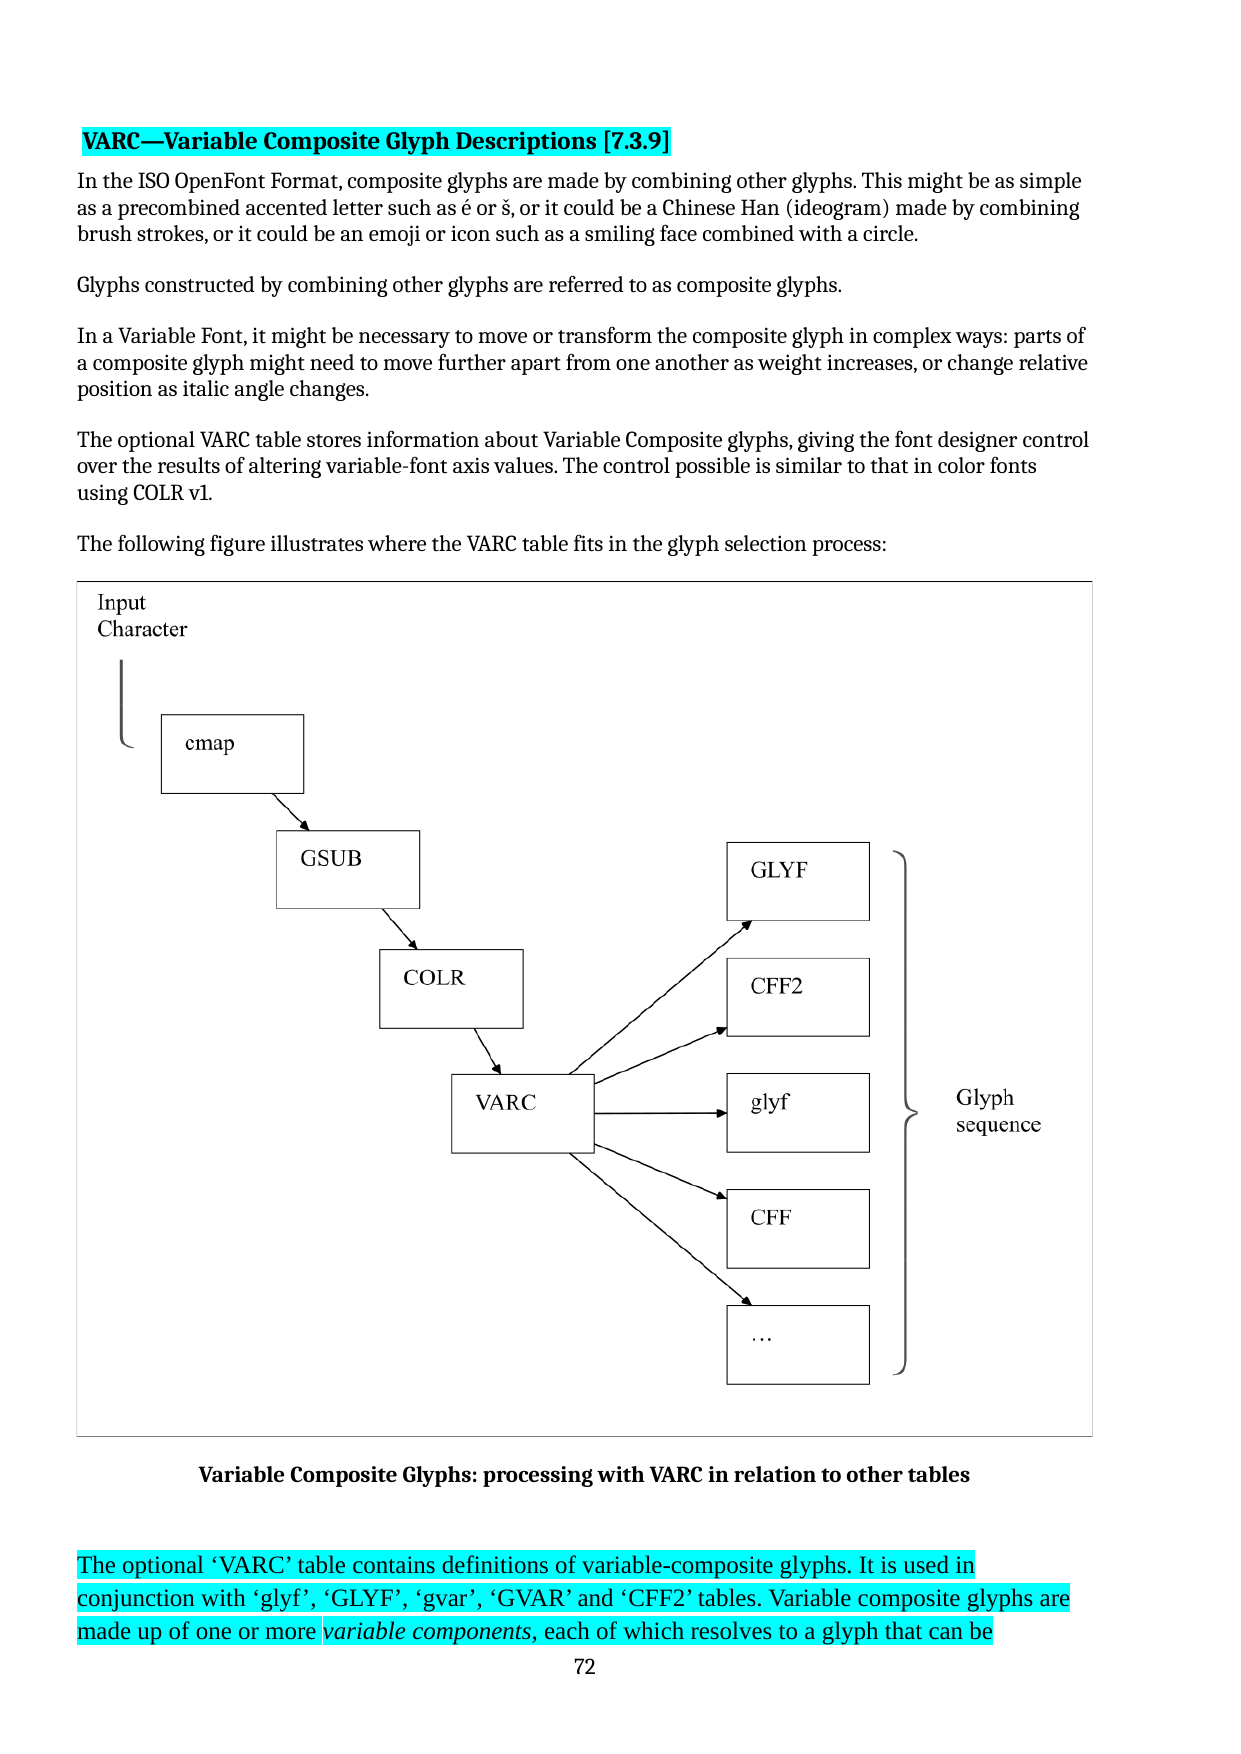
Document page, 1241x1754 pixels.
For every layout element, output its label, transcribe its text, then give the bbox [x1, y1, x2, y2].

text Variable Composite Glyphs: processing with VARC in relation to other tables [77, 1437, 1093, 1488]
picture [76, 581, 1093, 1437]
text In the ISO OpenFont Format, composite glyphs are made by combining other glyphs. This might be as simple as a precombined accented letter such as é or š, or it could be a Chinese Han (ideogram) made by combining brush strokes, or it could be an emoji or icon such as a smiling face combined with a circle. [77, 168, 1093, 247]
text The optional VARC table stores information about Variable Composite glyphs, giving the font designer control over the results of altering variable-font axis values. The control possible is similar to that in color fonts using COLR v1. [77, 427, 1093, 506]
text Glyphs constructed by combining other glyphs are referred to as composite glyphs. [77, 272, 1093, 298]
text In a Variable Font, it might be necessary to move or transform the composite glyph in complex ways: parts of a composite glyph might need to move further apart from one another as weight increases, or change relative position as italic angle changes. [77, 323, 1093, 402]
subtitle VARC—Variable Composite Glyph Descriptions [7.3.9] [77, 127, 1093, 156]
text The following figure illustrates where the VARC table fits in the glyph selection process: [77, 531, 1093, 557]
text The optional ‘VARC’ table contains definitions of variable-composite glyphs. It is used in conjunction with ‘glyf’, ‘GLYF’, ‘gvar’, ‘GVAR’ and ‘CFF2’ tables. Variable composite glyphs are made up of one or more variable components, each of which resolves to a glyph that can be [77, 1517, 1093, 1645]
